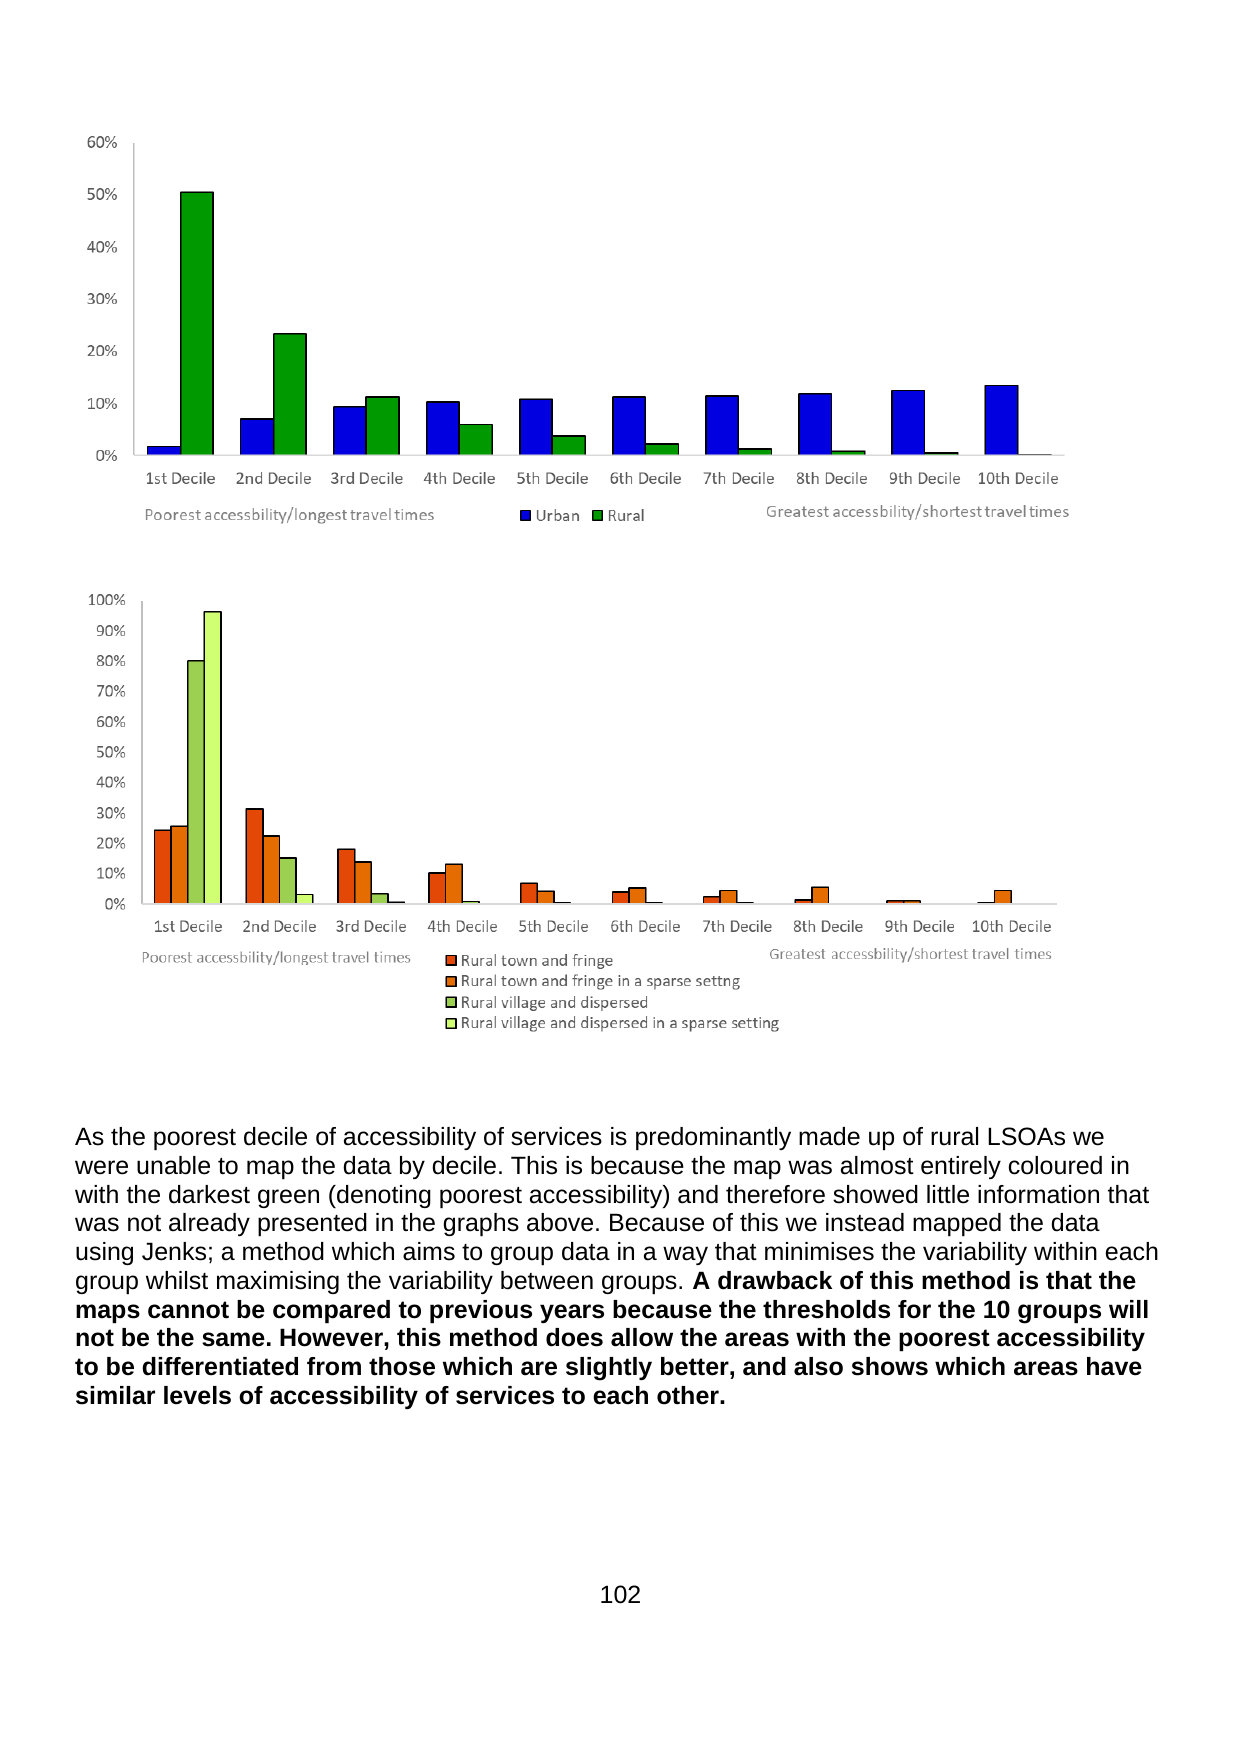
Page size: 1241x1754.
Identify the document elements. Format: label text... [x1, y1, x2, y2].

text As the poorest decile of accessibility of services is predominantly made up of rural LSOAs we were unable to map the data by decile. This is because the map was almost entirely coloured in with the darkest green (denoting poorest accessibility) and therefore showed little information that was not already presented in the graphs above. Because of this we instead mapped the data using Jenks; a method which aims to group data in a way that minimises the variability within each group whilst maximising the variability between groups. A drawback of this method is that the maps cannot be compared to previous years because the thresholds for the 10 groups will not be the same. However, this method does allow the areas with the poorest accessibility to be differentiated from those which are slightly better, and also shows which areas have similar levels of accessibility of services to each other. [75, 1122, 1165, 1409]
